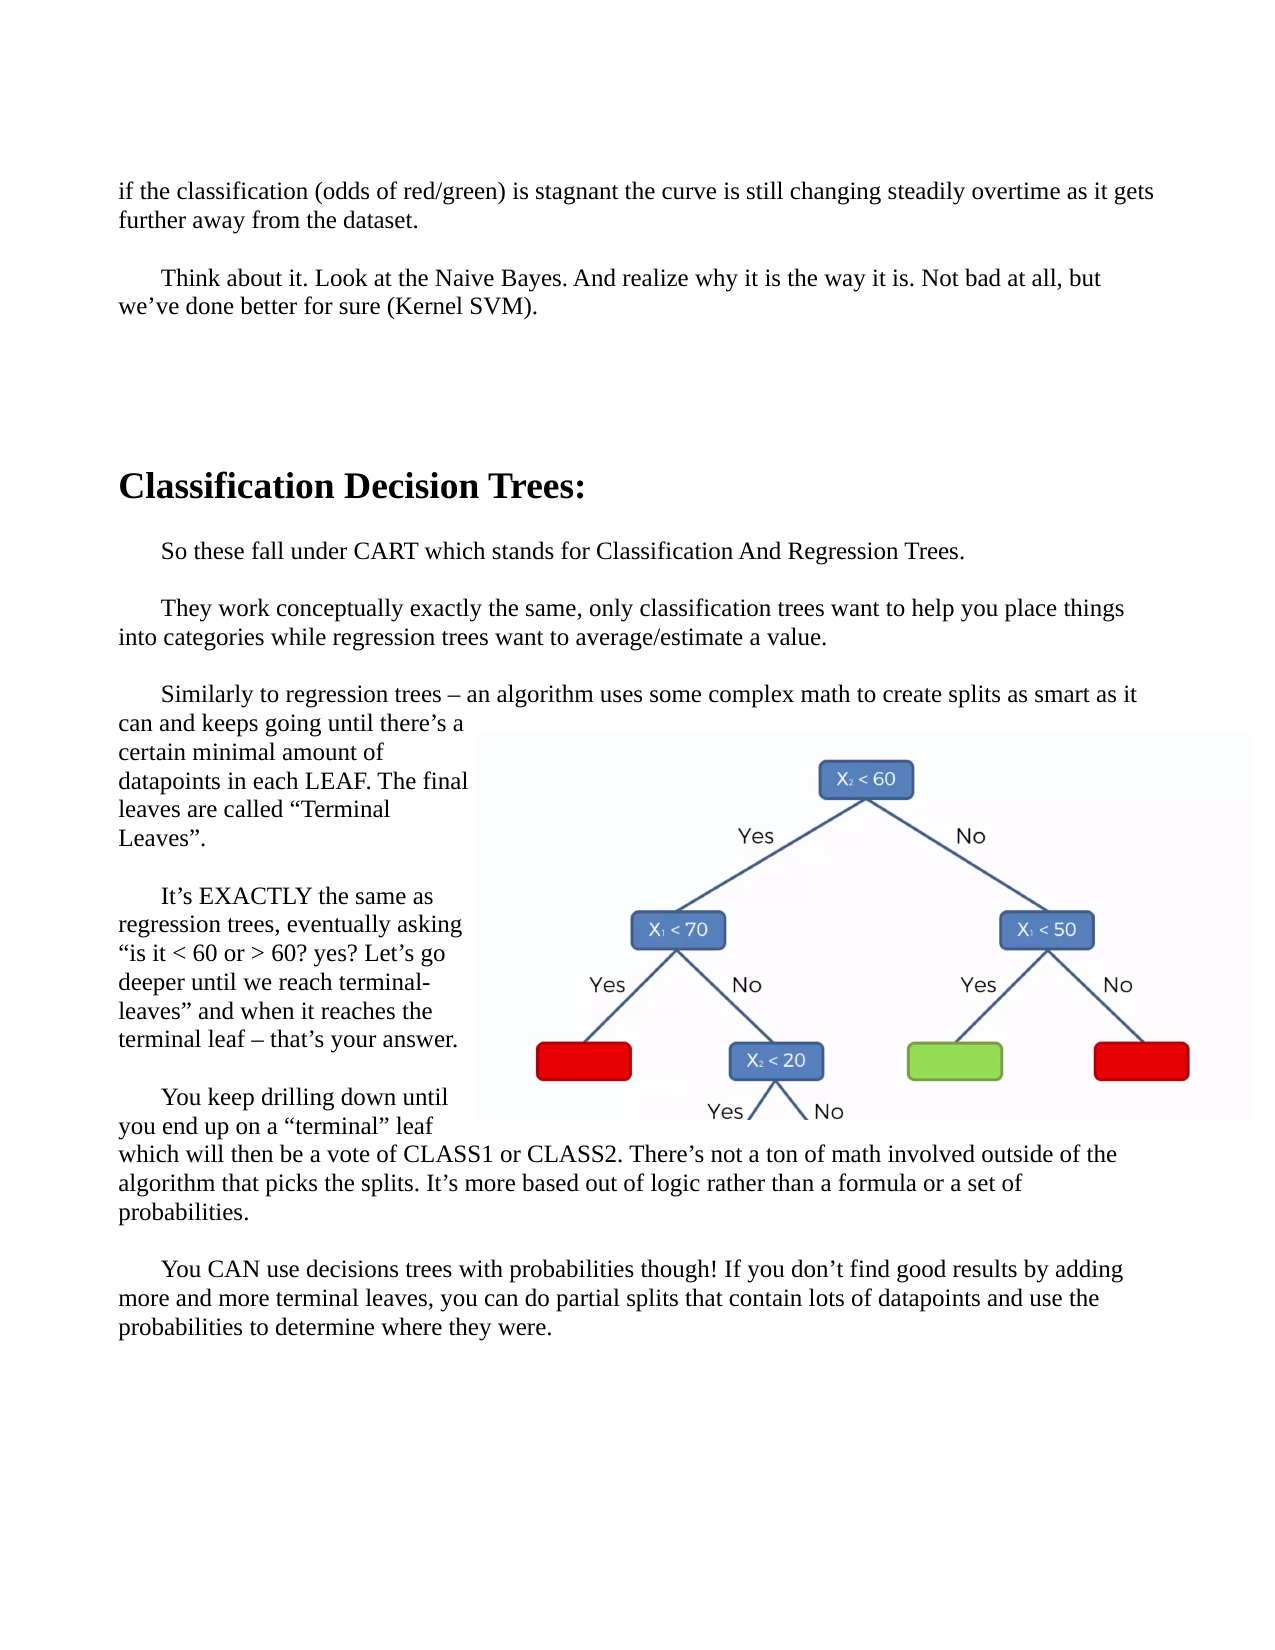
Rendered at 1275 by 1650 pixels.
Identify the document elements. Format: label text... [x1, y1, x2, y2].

text if the classification (odds of red/green) is stagnant the curve is still changing steadily overtime as it gets further away from the dataset. [118, 176, 1157, 234]
text Similarly to regression trees – an algorithm uses some complex math to create splits as smart as it can and keeps going until there’s a certain minimal amount of datapoints in each LEAF. The final leaves are called “Terminal Leaves”. [118, 679, 1157, 852]
picture [478, 733, 1252, 1120]
text You keep drilling down until you end up on a “terminal” leaf which will then be a vote of CLASS1 or CLASS2. There’s not a ton of math involved outside of the algorithm that picks the splits. It’s more based out of logic rather than a formula or a set of probabilities. [118, 1082, 1157, 1226]
text You CAN use decisions trees with probabilities though! If you don’t find good results by adding more and more terminal leaves, you can do partial splits that contain lots of datapoints and use the probabilities to determine where they were. [118, 1254, 1157, 1341]
text They work conceptually exactly the same, only classification trees want to help you place things into categories while regression trees want to average/estimate a value. [118, 593, 1157, 651]
text Think about it. Look at the Naive Bayes. And realize why it is the way it is. Not bad at all, but we’ve done better for sure (Kernel SVM). [118, 263, 1157, 320]
text So these fall under CART which stands for Classification And Regression Trees. [118, 536, 1157, 564]
text It’s EXACTLY the same as regression trees, eventually asking “is it < 60 or > 60? yes? Let’s go deeper until we reach terminal-leaves” and when it reaches the terminal leaf – that’s your answer. [118, 881, 478, 1053]
text Classification Decision Trees: [118, 464, 1157, 507]
